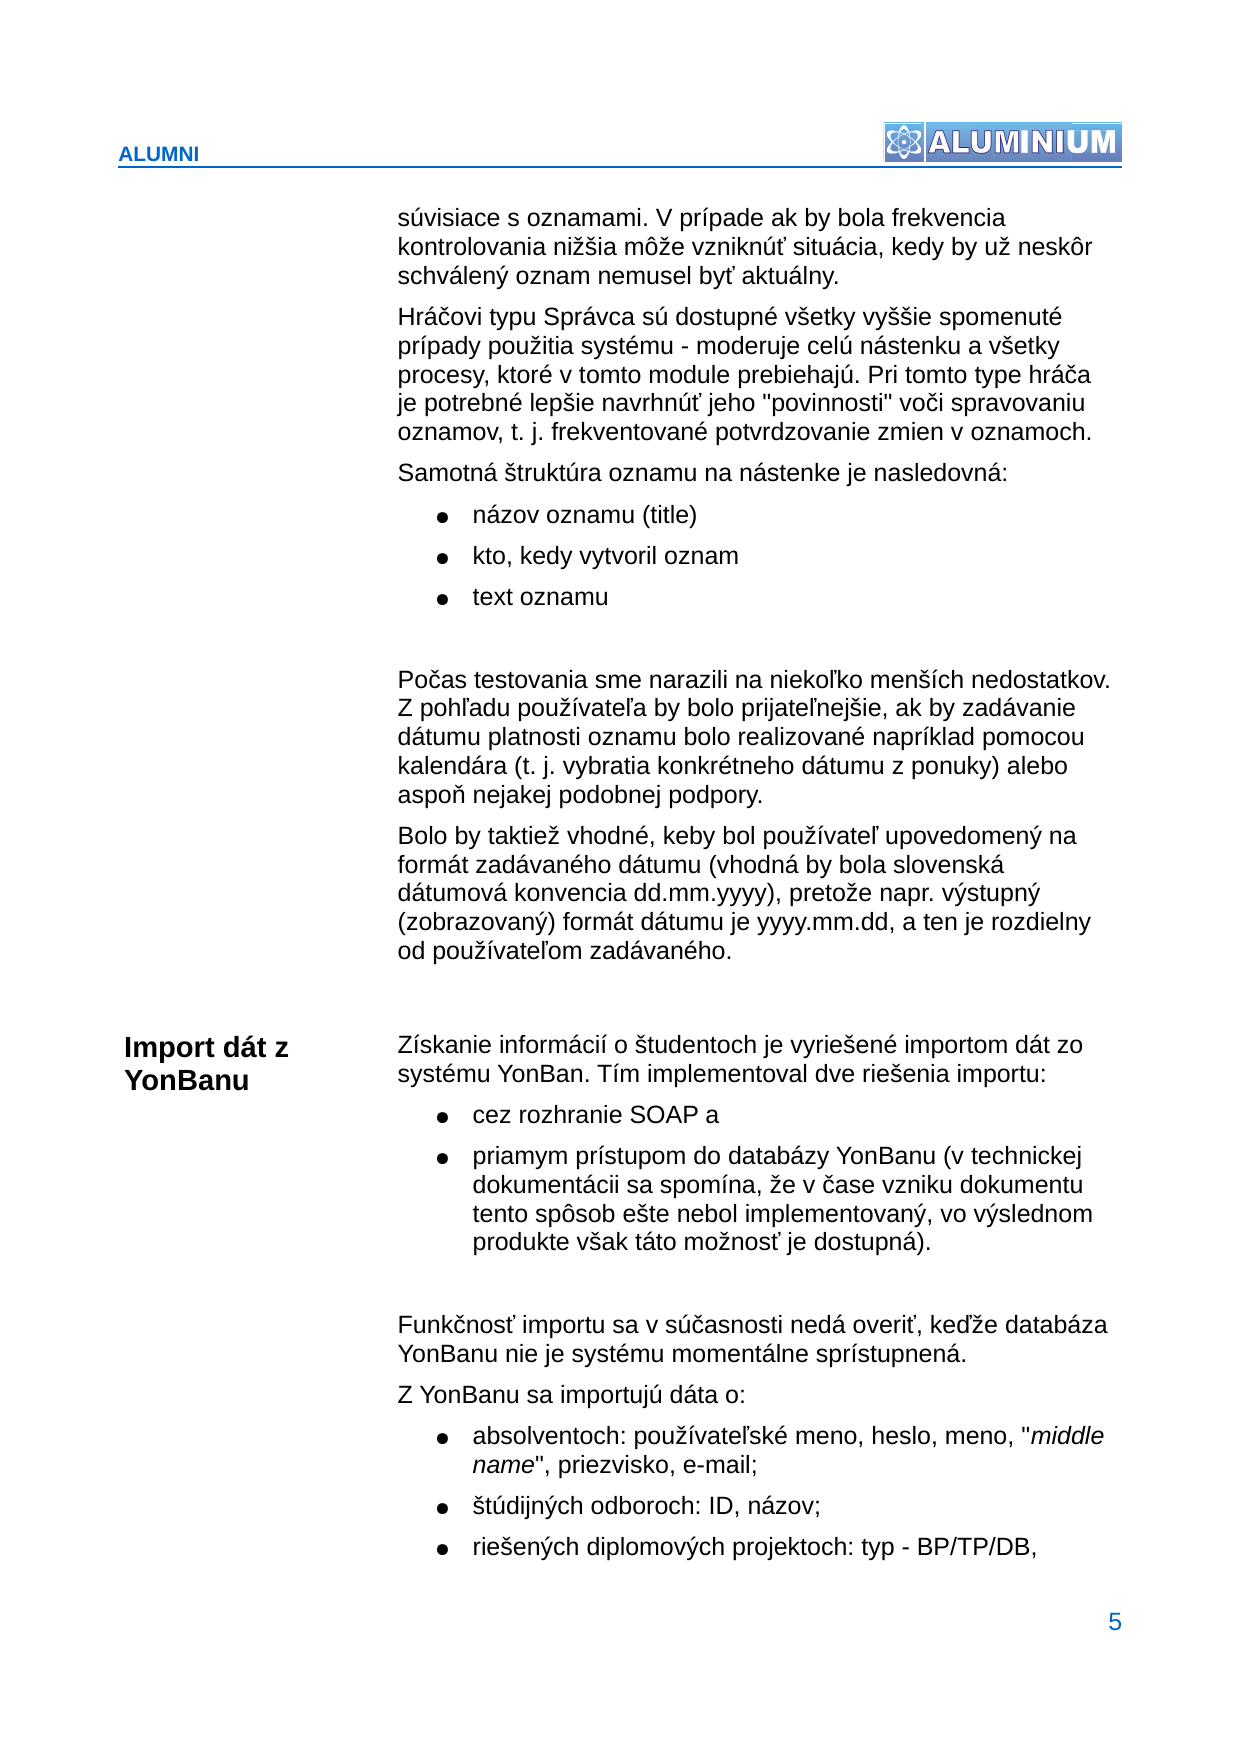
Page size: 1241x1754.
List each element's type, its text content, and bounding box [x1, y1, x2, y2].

table_cell Import dát z YonBanu [118, 1024, 392, 1567]
table_cell [118, 198, 392, 1024]
table_cell súvisiace s oznamami. V prípade ak by bola frekvencia kontrolovania nižšia môže vzniknúť situácia, kedy by už neskôr schválený oznam nemusel byť aktuálny. Hráčovi typu Správca sú dostupné všetky vyššie spomenuté prípady použitia systému - moderuje celú nástenku a všetky procesy, ktoré v tomto module prebiehajú. Pri tomto type hráča je potrebné lepšie navrhnúť jeho "povinnosti" voči spravovaniu oznamov, t. j. frekventované potvrdzovanie zmien v oznamoch. Samotná štruktúra oznamu na nástenke je nasledovná: názov oznamu (title) kto, kedy vytvoril oznam text oznamu Počas testovania sme narazili na niekoľko menších nedostatkov. Z pohľadu používateľa by bolo prijateľnejšie, ak by zadávanie dátumu platnosti oznamu bolo realizované napríklad pomocou kalendára (t. j. vybratia konkrétneho dátumu z ponuky) alebo aspoň nejakej podobnej podpory. Bolo by taktiež vhodné, keby bol používateľ upovedomený na formát zadávaného dátumu (vhodná by bola slovenská dátumová konvencia dd.mm.yyyy), pretože napr. výstupný (zobrazovaný) formát dátumu je yyyy.mm.dd, a ten je rozdielny od používateľom zadávaného. [392, 198, 1123, 1024]
table_cell Získanie informácií o študentoch je vyriešené importom dát zo systému YonBan. Tím implementoval dve riešenia importu: cez rozhranie SOAP a priamym prístupom do databázy YonBanu (v technickej dokumentácii sa spomína, že v čase vzniku dokumentu tento spôsob ešte nebol implementovaný, vo výslednom produkte však táto možnosť je dostupná). Funkčnosť importu sa v súčasnosti nedá overiť, keďže databáza YonBanu nie je systému momentálne sprístupnená. Z YonBanu sa importujú dáta o: absolventoch: používateľské meno, heslo, meno, "middle name", priezvisko, e-mail; štúdijných odboroch: ID, názov; riešených diplomových projektoch: typ - BP/TP/DB, [392, 1024, 1123, 1567]
